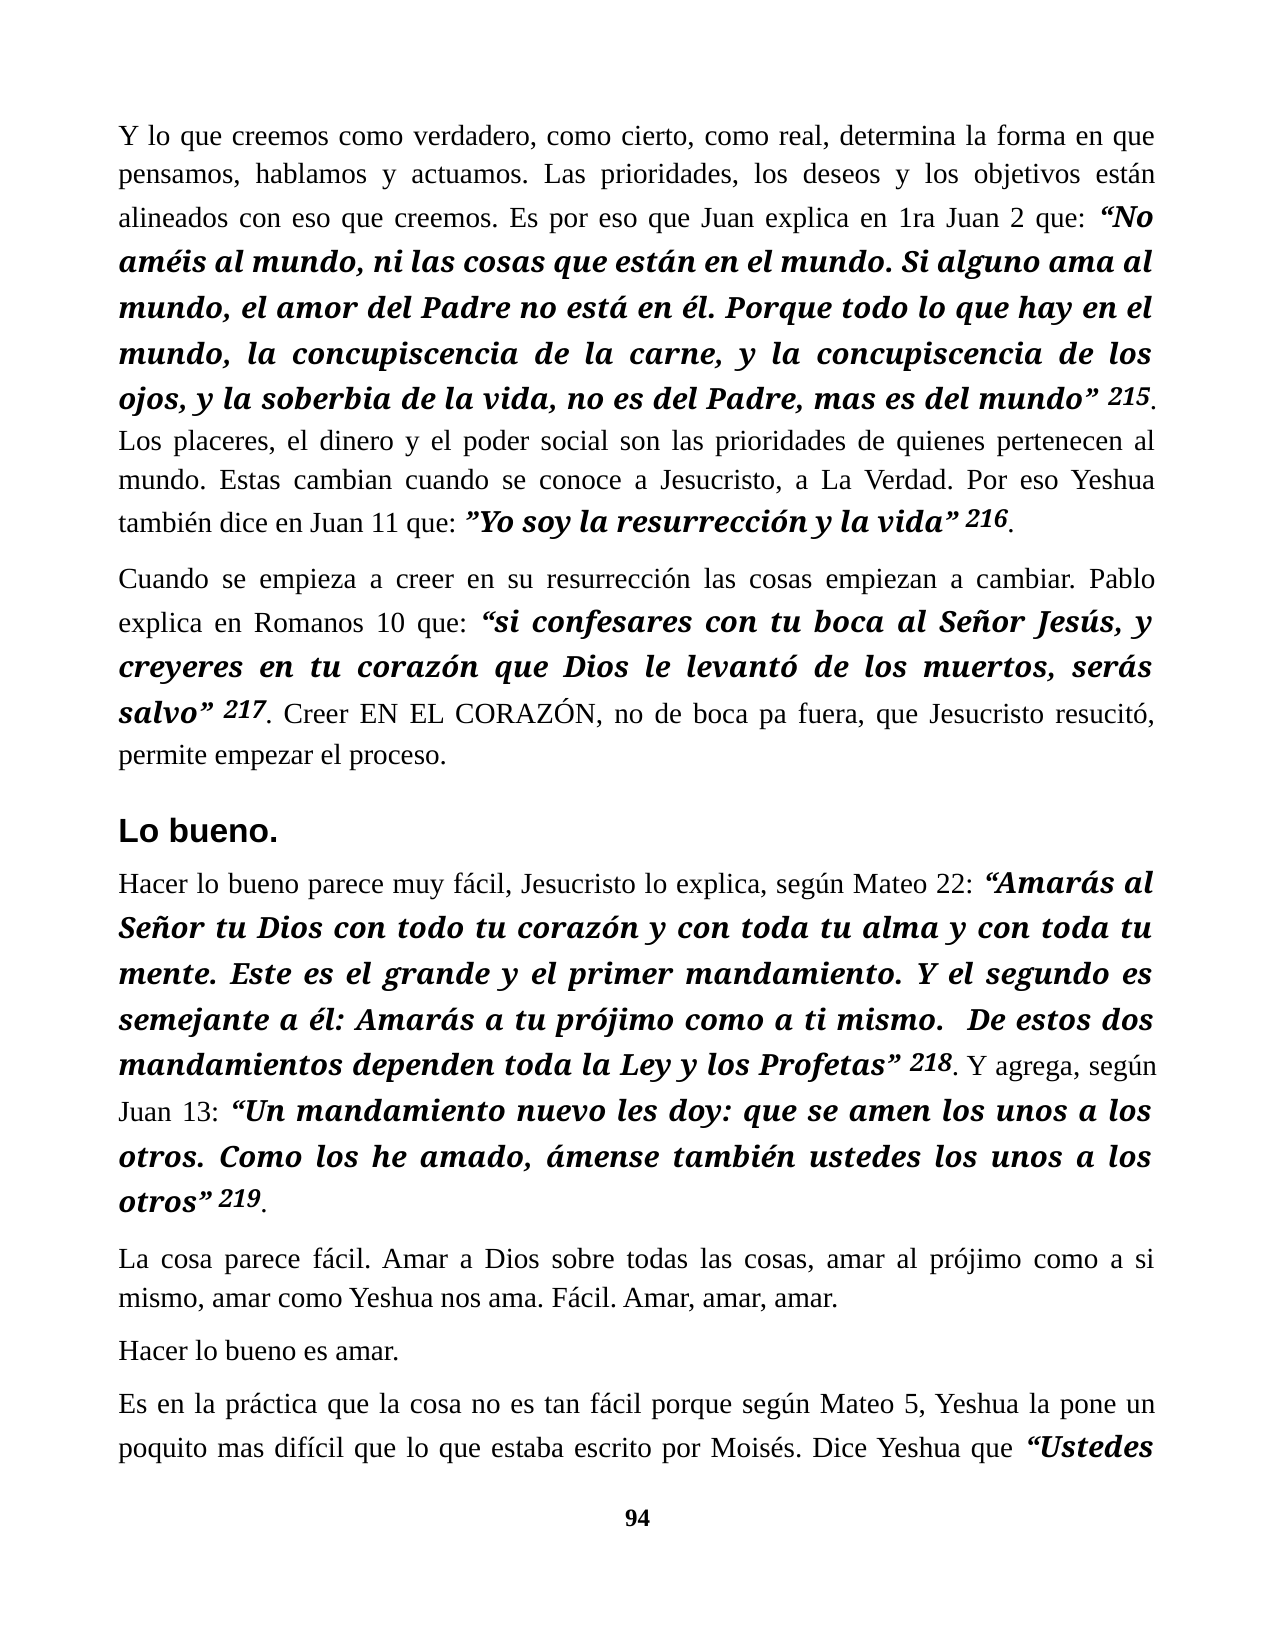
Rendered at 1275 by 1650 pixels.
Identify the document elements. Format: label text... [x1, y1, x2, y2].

subtitle Lo bueno. [118, 811, 1157, 849]
text Cuando se empieza a creer en su resurrección las cosas empiezan a cambiar. Pablo explica en Romanos 10 que: “si confesares con tu boca al Señor Jesús, y creyeres en tu corazón que Dios le levantó de los muertos, serás salvo” . Creer EN EL CORAZÓN, no de boca pa fuera, que Jesucristo resucitó, permite empezar el proceso. [118, 562, 1157, 771]
text Es en la práctica que la cosa no es tan fácil porque según Mateo 5, Yeshua la pone un poquito mas difícil que lo que estaba escrito por Moisés. Dice Yeshua que “Ustedes [118, 1386, 1157, 1466]
text Hacer lo bueno es amar. [118, 1333, 1157, 1367]
text La cosa parece fácil. Amar a Dios sobre todas las cosas, amar al prójimo como a si mismo, amar como Yeshua nos ama. Fácil. Amar, amar, amar. [118, 1242, 1157, 1314]
text Y lo que creemos como verdadero, como cierto, como real, determina la forma en que pensamos, hablamos y actuamos. Las prioridades, los deseos y los objetivos están alineados con eso que creemos. Es por eso que Juan explica en 1ra Juan 2 que: “No améis al mundo, ni las cosas que están en el mundo. Si alguno ama al mundo, el amor del Padre no está en él. Porque todo lo que hay en el mundo, la concupiscencia de la carne, y la concupiscencia de los ojos, y la soberbia de la vida, no es del Padre, mas es del mundo” . Los placeres, el dinero y el poder social son las prioridades de quienes pertenecen al mundo. Estas cambian cuando se conoce a Jesucristo, a La Verdad. Por eso Yeshua también dice en Juan 11 que: ”Yo soy la resurrección y la vida” . [118, 118, 1157, 541]
text Hacer lo bueno parece muy fácil, Jesucristo lo explica, según Mateo 22: “Amarás al Señor tu Dios con todo tu corazón y con toda tu alma y con toda tu mente. Este es el grande y el primer mandamiento. Y el segundo es semejante a él: Amarás a tu prójimo como a ti mismo. De estos dos mandamientos dependen toda la Ley y los Profetas” . Y agrega, según Juan 13: “Un mandamiento nuevo les doy: que se amen los unos a los otros. Como los he amado, ámense también ustedes los unos a los otros” . [118, 862, 1157, 1221]
